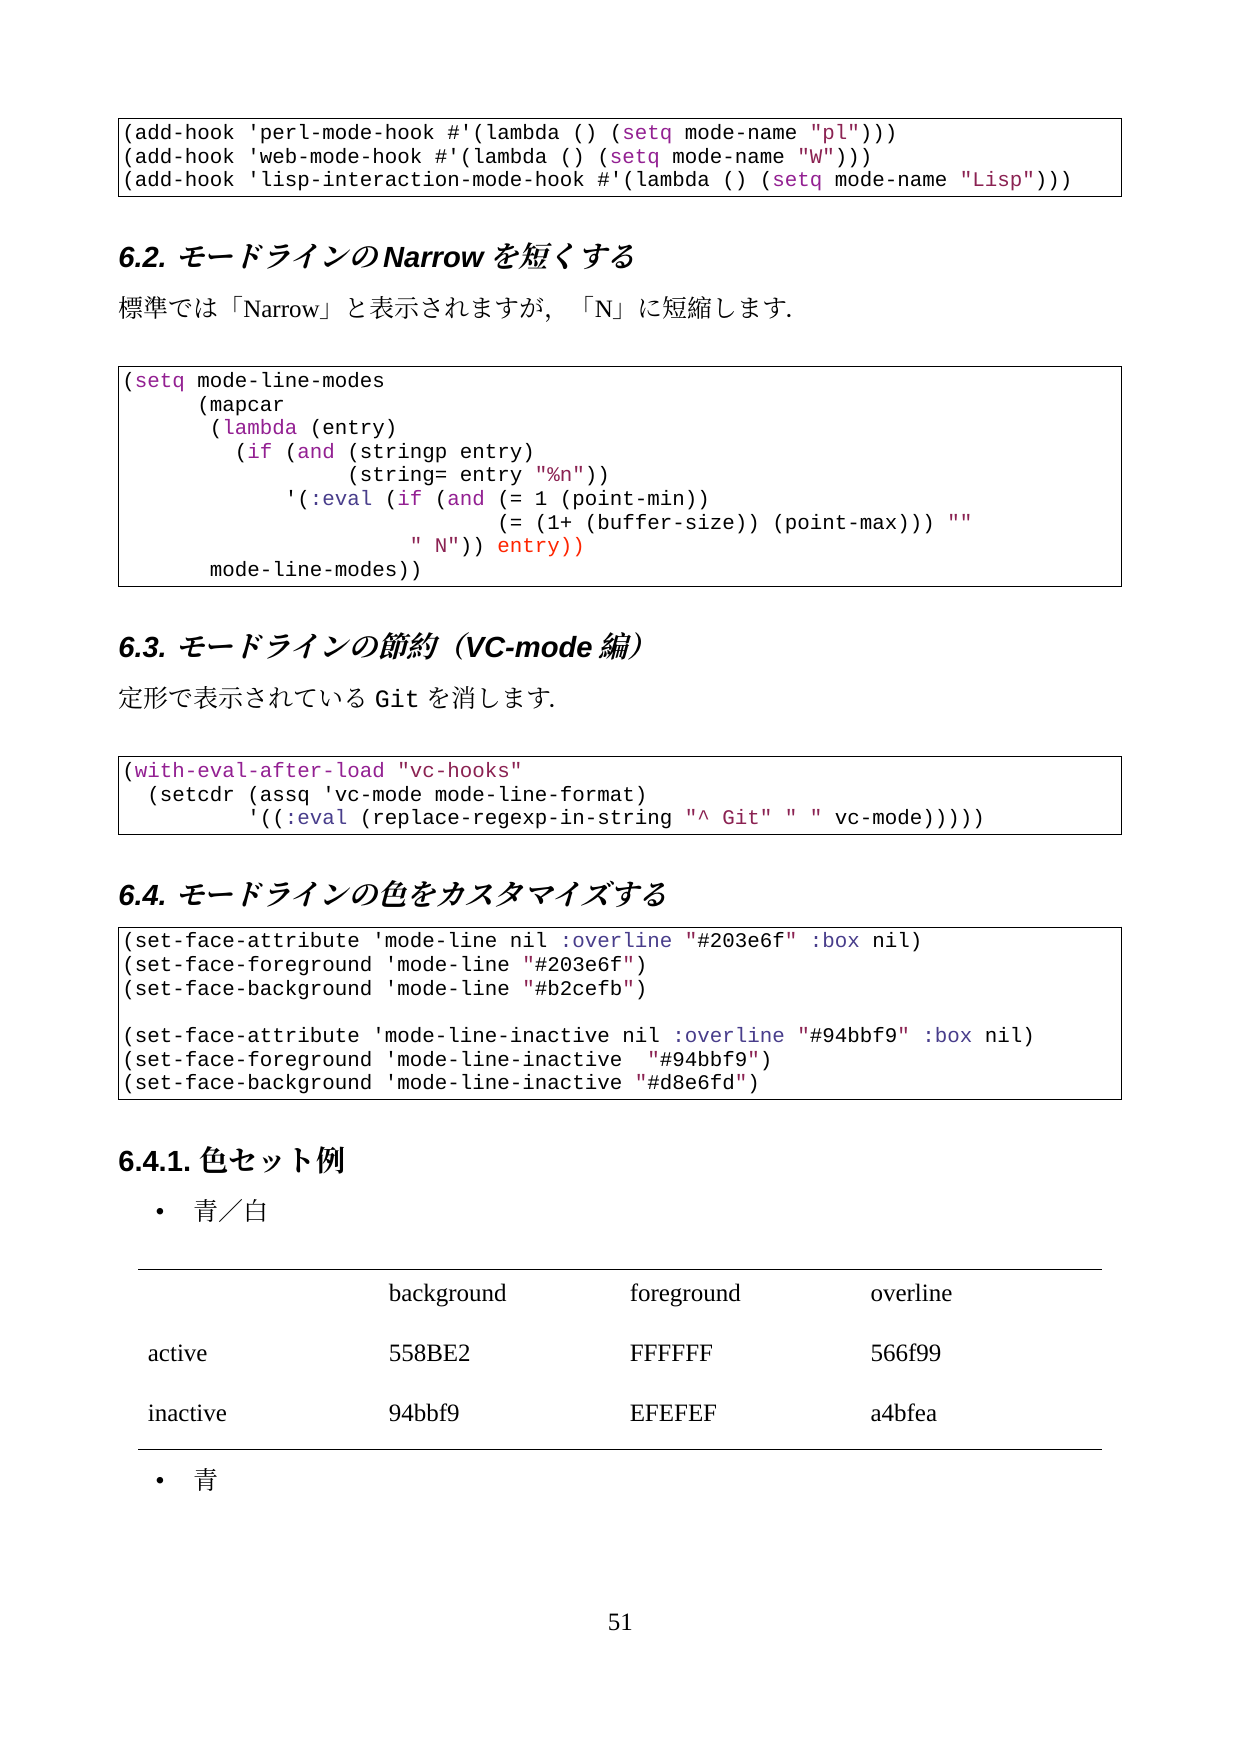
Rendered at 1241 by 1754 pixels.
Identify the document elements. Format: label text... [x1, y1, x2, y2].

text mode-line-modes)) [119, 555, 1121, 586]
list 青／白 [156, 1192, 1122, 1256]
table_cell a4bfea [861, 1389, 1102, 1449]
text 標準では「Narrow」と表示されますが，「N」に短縮します． [118, 289, 1122, 353]
text (set-face-attribute 'mode-line nil :overline "#203e6f" :box nil) [119, 928, 1121, 950]
list 青 [156, 1461, 1122, 1526]
subtitle モードラインのNarrowを短くする [118, 234, 1122, 276]
table_cell EFEFEF [620, 1389, 861, 1449]
text (set-face-attribute 'mode-line-inactive nil :overline "#94bbf9" :box nil) [119, 1021, 1121, 1045]
table_cell FFFFFF [620, 1329, 861, 1389]
text (lambda (entry) [119, 413, 1121, 437]
text (add-hook 'web-mode-hook #'(lambda () (setq mode-name "W"))) [119, 142, 1121, 165]
text (with-eval-after-load "vc-hooks" [119, 757, 1121, 779]
text (set-face-foreground 'mode-line "#203e6f") [119, 950, 1121, 974]
text " N")) entry)) [119, 531, 1121, 555]
text (string= entry "%n")) [119, 461, 1121, 484]
table_header background [379, 1270, 620, 1329]
text (add-hook 'perl-mode-hook #'(lambda () (setq mode-name "pl"))) [119, 119, 1121, 142]
table_cell 94bbf9 [379, 1389, 620, 1449]
text (set-face-foreground 'mode-line-inactive "#94bbf9") [119, 1045, 1121, 1068]
subtitle モードラインの節約（VC-mode編） [118, 624, 1122, 666]
table_cell 558BE2 [379, 1329, 620, 1389]
text '((:eval (replace-regexp-in-string "^ Git" " " vc-mode))))) [119, 803, 1121, 834]
subtitle モードラインの色をカスタマイズする [118, 872, 1122, 914]
text (if (and (stringp entry) [119, 437, 1121, 461]
table_header overline [861, 1270, 1102, 1329]
text 定形で表示されている Git を消します． [118, 678, 1122, 743]
text (setq mode-line-modes [119, 367, 1121, 389]
text '(:eval (if (and (= 1 (point-min)) [119, 484, 1121, 508]
table_cell active [138, 1329, 379, 1389]
text (setcdr (assq 'vc-mode mode-line-format) [119, 779, 1121, 803]
text (set-face-background 'mode-line-inactive "#d8e6fd") [119, 1068, 1121, 1099]
text (set-face-background 'mode-line "#b2cefb") [119, 974, 1121, 997]
text (add-hook 'lisp-interaction-mode-hook #'(lambda () (setq mode-name "Lisp"))) [119, 165, 1121, 196]
table_cell 566f99 [861, 1329, 1102, 1389]
table_header foreground [620, 1270, 861, 1329]
table_cell inactive [138, 1389, 379, 1449]
subtitle 色セット例 [118, 1137, 1122, 1179]
text (= (1+ (buffer-size)) (point-max))) "" [119, 508, 1121, 531]
text (mapcar [119, 389, 1121, 413]
table_header [138, 1270, 379, 1329]
